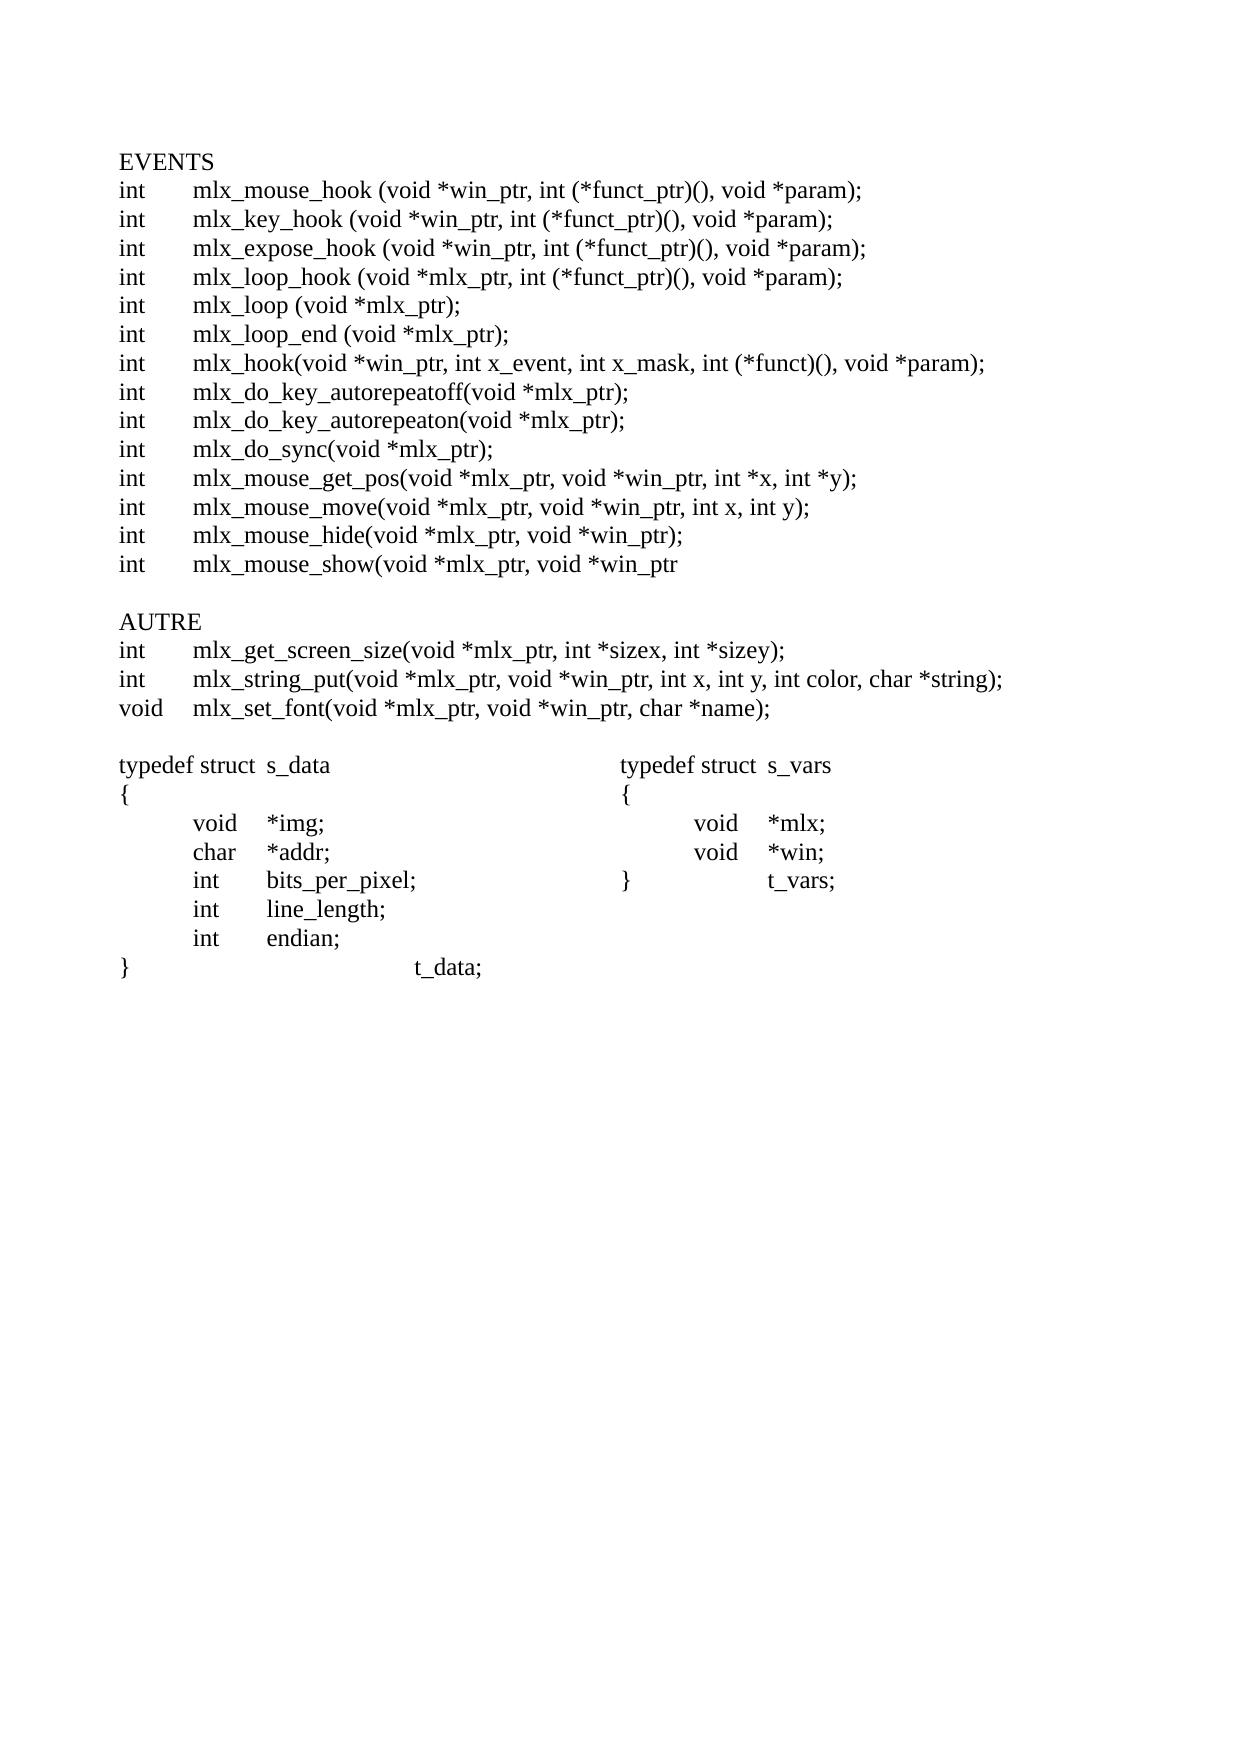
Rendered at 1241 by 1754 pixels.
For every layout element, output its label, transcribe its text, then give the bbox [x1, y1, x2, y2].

table_cell [119, 578, 1122, 607]
table_cell [119, 118, 1122, 147]
table_cell [620, 1009, 1122, 1038]
table_cell EVENTS [119, 147, 1122, 176]
table_cell int mlx_get_screen_size(void *mlx_ptr, int *sizex, int *sizey); int mlx_string_put(void *mlx_ptr, void *win_ptr, int x, int y, int color, char *string); void mlx_set_font(void *mlx_ptr, void *win_ptr, char *name); [119, 636, 1122, 722]
table_cell [620, 981, 1122, 1009]
table_cell [119, 722, 1122, 751]
table_cell typedef struct s_vars { void *mlx; void *win; } t_vars; [620, 751, 1122, 981]
table_cell [119, 1009, 620, 1038]
table_cell [119, 981, 620, 1009]
table_cell int mlx_mouse_hook (void *win_ptr, int (*funct_ptr)(), void *param); int mlx_key_hook (void *win_ptr, int (*funct_ptr)(), void *param); int mlx_expose_hook (void *win_ptr, int (*funct_ptr)(), void *param); int mlx_loop_hook (void *mlx_ptr, int (*funct_ptr)(), void *param); int mlx_loop (void *mlx_ptr); int mlx_loop_end (void *mlx_ptr); int mlx_hook(void *win_ptr, int x_event, int x_mask, int (*funct)(), void *param); int mlx_do_key_autorepeatoff(void *mlx_ptr); int mlx_do_key_autorepeaton(void *mlx_ptr); int mlx_do_sync(void *mlx_ptr); int mlx_mouse_get_pos(void *mlx_ptr, void *win_ptr, int *x, int *y); int mlx_mouse_move(void *mlx_ptr, void *win_ptr, int x, int y); int mlx_mouse_hide(void *mlx_ptr, void *win_ptr); int mlx_mouse_show(void *mlx_ptr, void *win_ptr [119, 176, 1122, 578]
table_cell AUTRE [119, 607, 1122, 636]
table_cell typedef struct s_data { void *img; char *addr; int bits_per_pixel; int line_length; int endian; } t_data; [119, 751, 620, 981]
